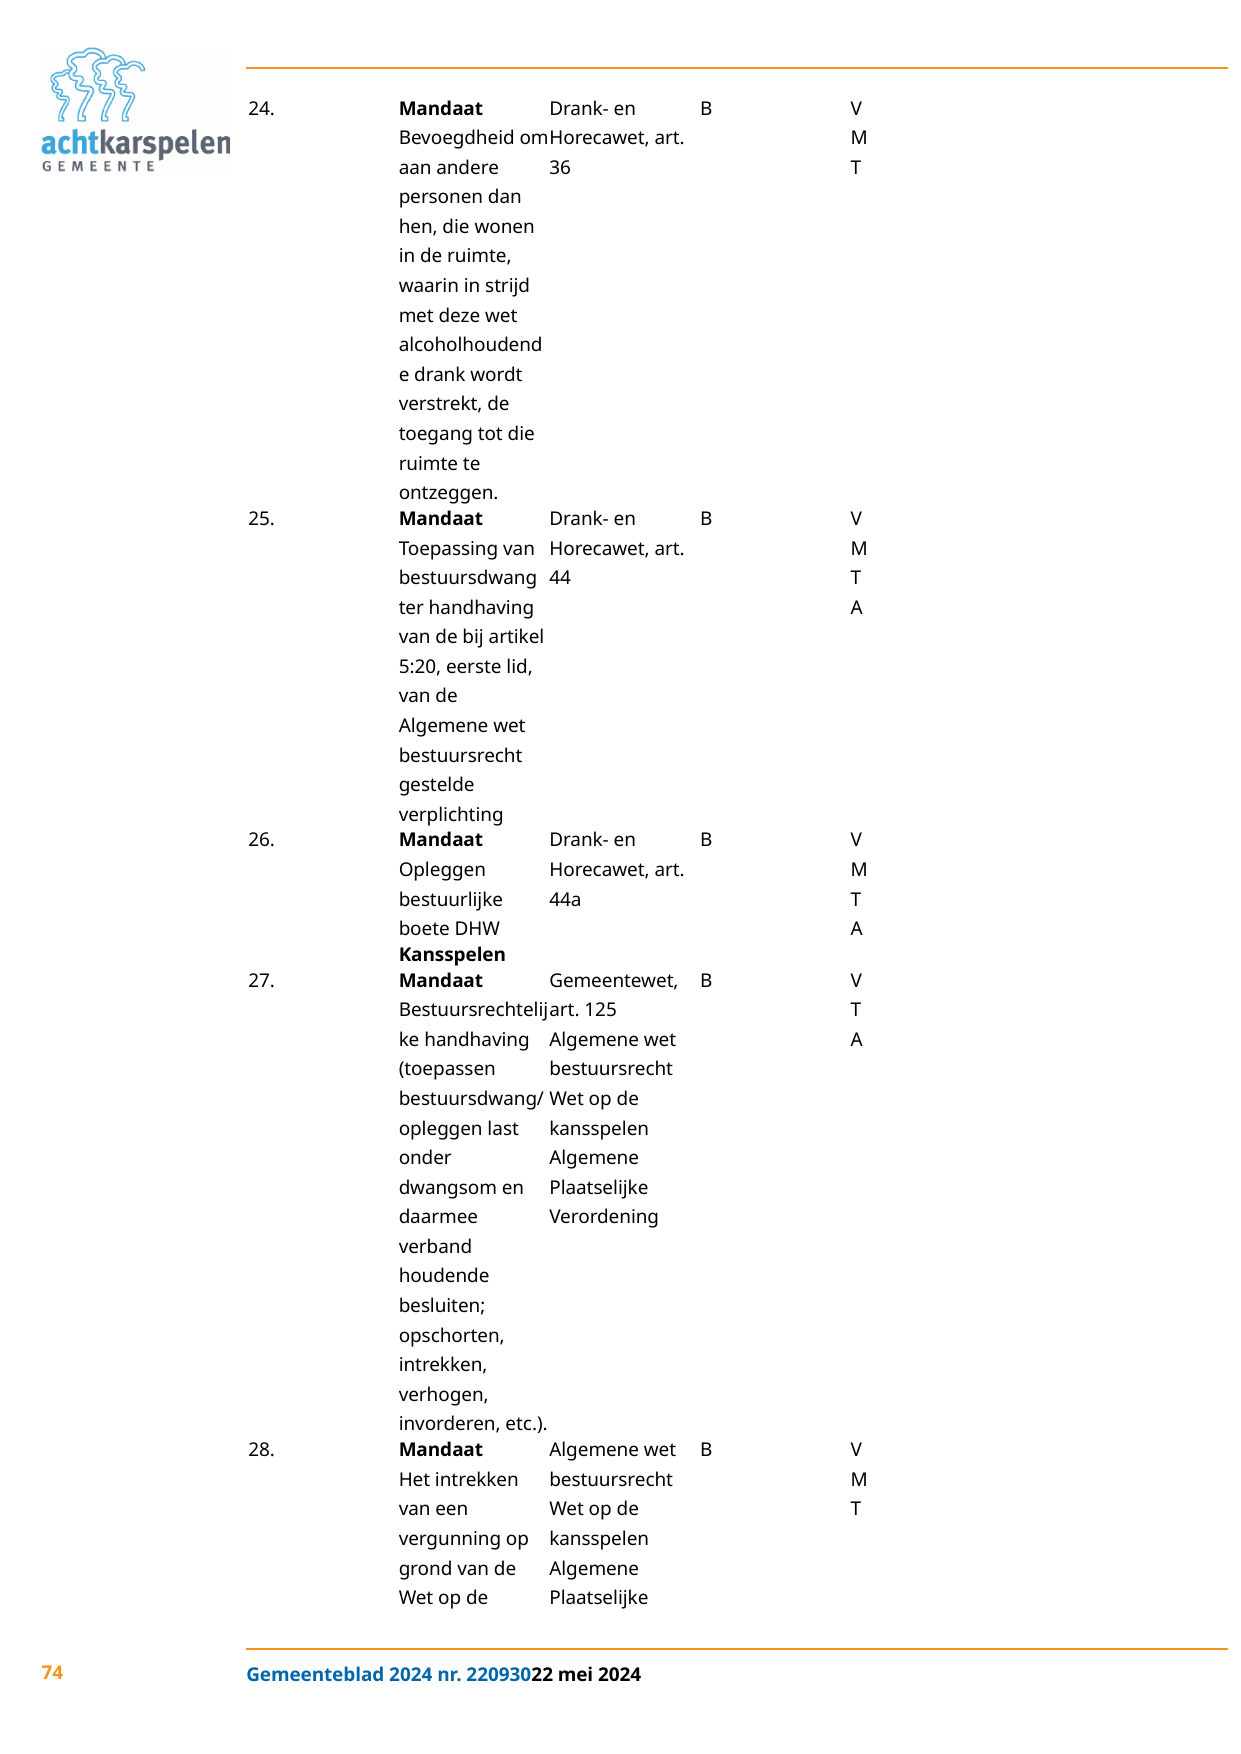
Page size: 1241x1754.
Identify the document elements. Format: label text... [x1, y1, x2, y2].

table_cell B [700, 827, 850, 941]
table_cell 24. [248, 95, 398, 505]
table_cell [1001, 967, 1152, 1436]
table_cell 25. [248, 505, 398, 827]
table_cell Drank- en Horecawet, art. 36 [549, 95, 700, 505]
table_cell Drank- en Horecawet, art. 44 [549, 505, 700, 827]
table_cell V M T A [850, 827, 1001, 941]
table_cell V M T [850, 1436, 1001, 1610]
table_cell Mandaat Opleggen bestuurlijke boete DHW [399, 827, 549, 941]
table_cell B [700, 1436, 850, 1610]
table_cell Mandaat Toepassing van bestuursdwang ter handhaving van de bij artikel 5:20, eerste lid, van de Algemene wet bestuursrecht gestelde verplichting [399, 505, 549, 827]
table_cell 27. [248, 967, 398, 1436]
table_cell V T A [850, 967, 1001, 1436]
table_cell Kansspelen [399, 941, 1152, 967]
table_cell [1001, 95, 1152, 505]
table_cell Mandaat Bevoegdheid om aan andere personen dan hen, die wonen in de ruimte, waarin in strijd met deze wet alcoholhoudende drank wordt verstrekt, de toegang tot die ruimte te ontzeggen. [399, 95, 549, 505]
table_cell Drank- en Horecawet, art. 44a [549, 827, 700, 941]
table_cell B [700, 505, 850, 827]
table_cell Mandaat Het intrekken van een vergunning op grond van de Wet op de [399, 1436, 549, 1610]
table_cell Algemene wet bestuursrecht Wet op de kansspelen Algemene Plaatselijke [549, 1436, 700, 1610]
table_cell 26. [248, 827, 398, 941]
table_cell Mandaat Bestuursrechtelijke handhaving (toepassen bestuursdwang/opleggen last onder dwangsom en daarmee verband houdende besluiten; opschorten, intrekken, verhogen, invorderen, etc.). [399, 967, 549, 1436]
table_cell B [700, 95, 850, 505]
table_cell V M T [850, 95, 1001, 505]
table_cell Gemeentewet, art. 125 Algemene wet bestuursrecht Wet op de kansspelen Algemene Plaatselijke Verordening [549, 967, 700, 1436]
table_cell [248, 941, 398, 967]
picture [41, 47, 231, 172]
table_cell [1001, 505, 1152, 827]
table_cell V M T A [850, 505, 1001, 827]
table_cell B [700, 967, 850, 1436]
table_cell [1001, 1436, 1152, 1610]
table_cell [1001, 827, 1152, 941]
table_cell 28. [248, 1436, 398, 1610]
